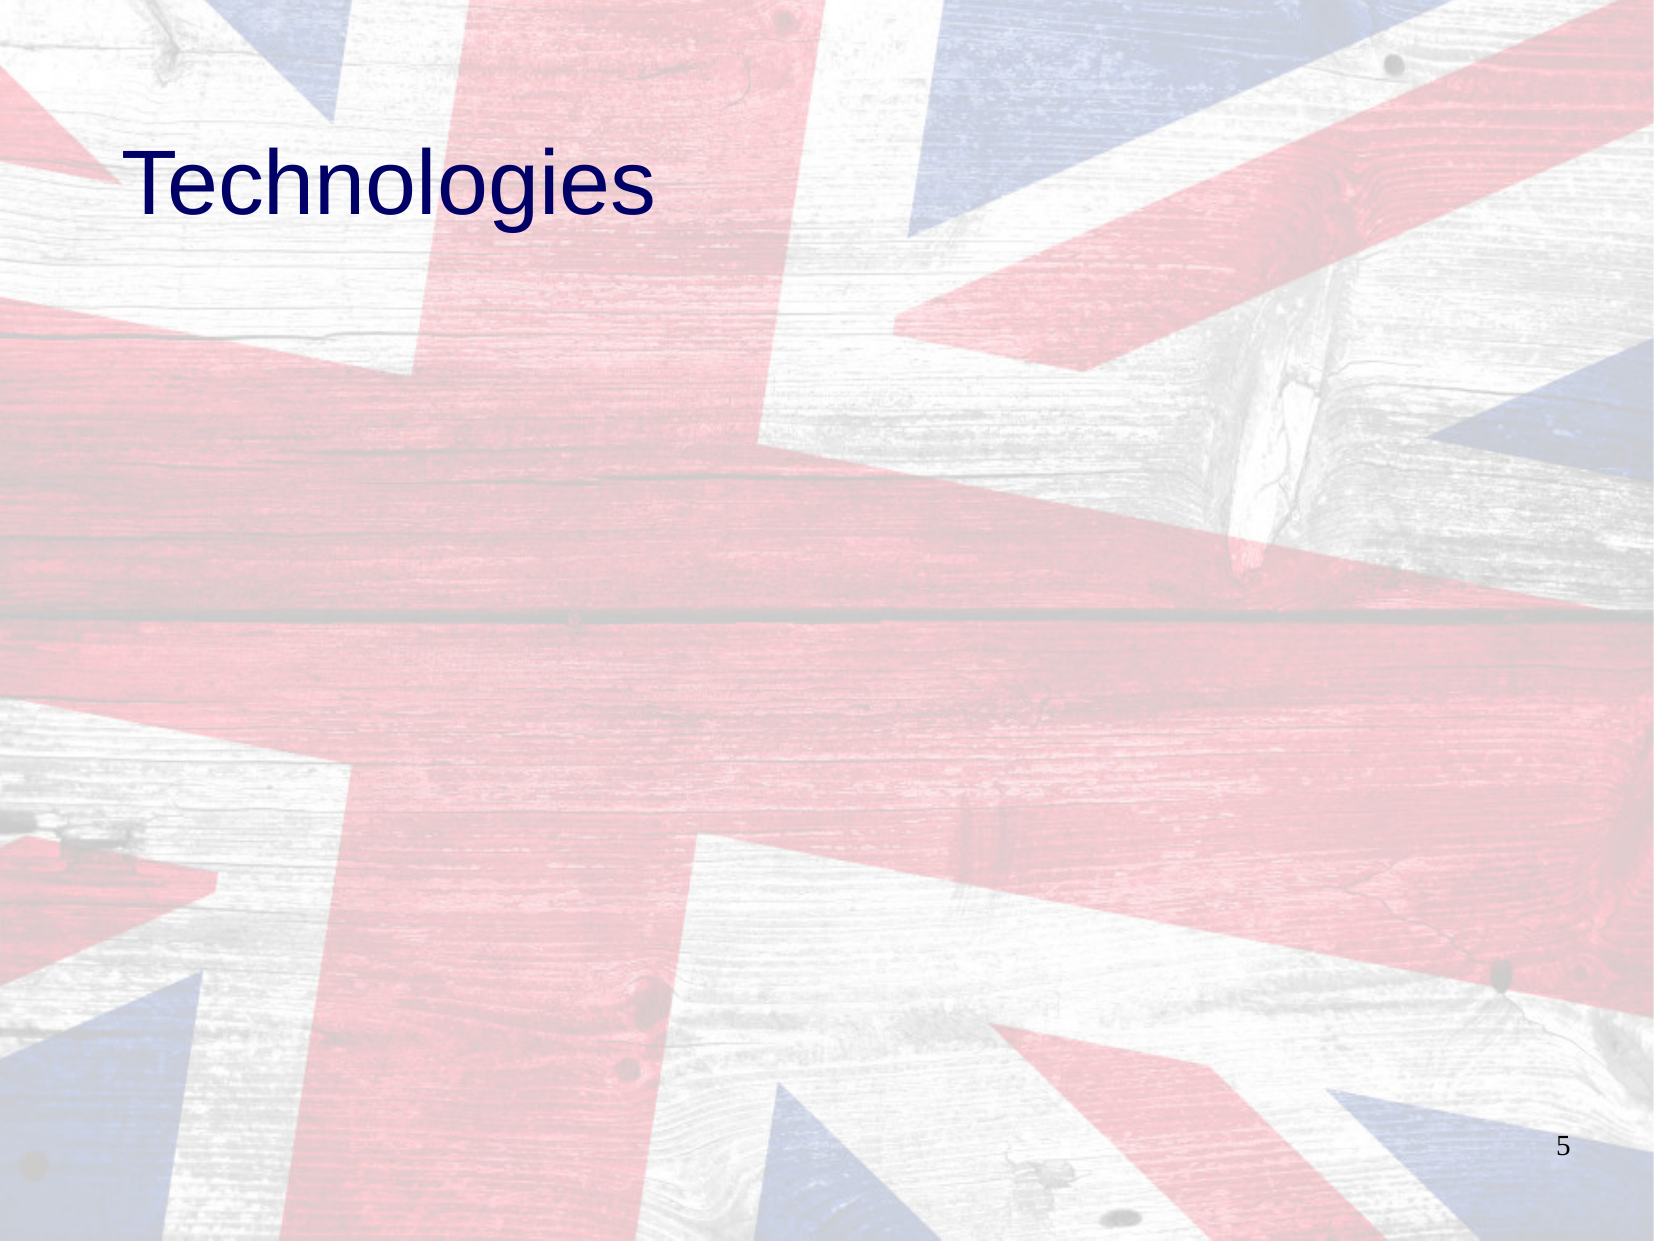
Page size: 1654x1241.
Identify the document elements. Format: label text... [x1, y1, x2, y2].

picture [0, 0, 1654, 1241]
text_box Technologies [106, 124, 922, 242]
